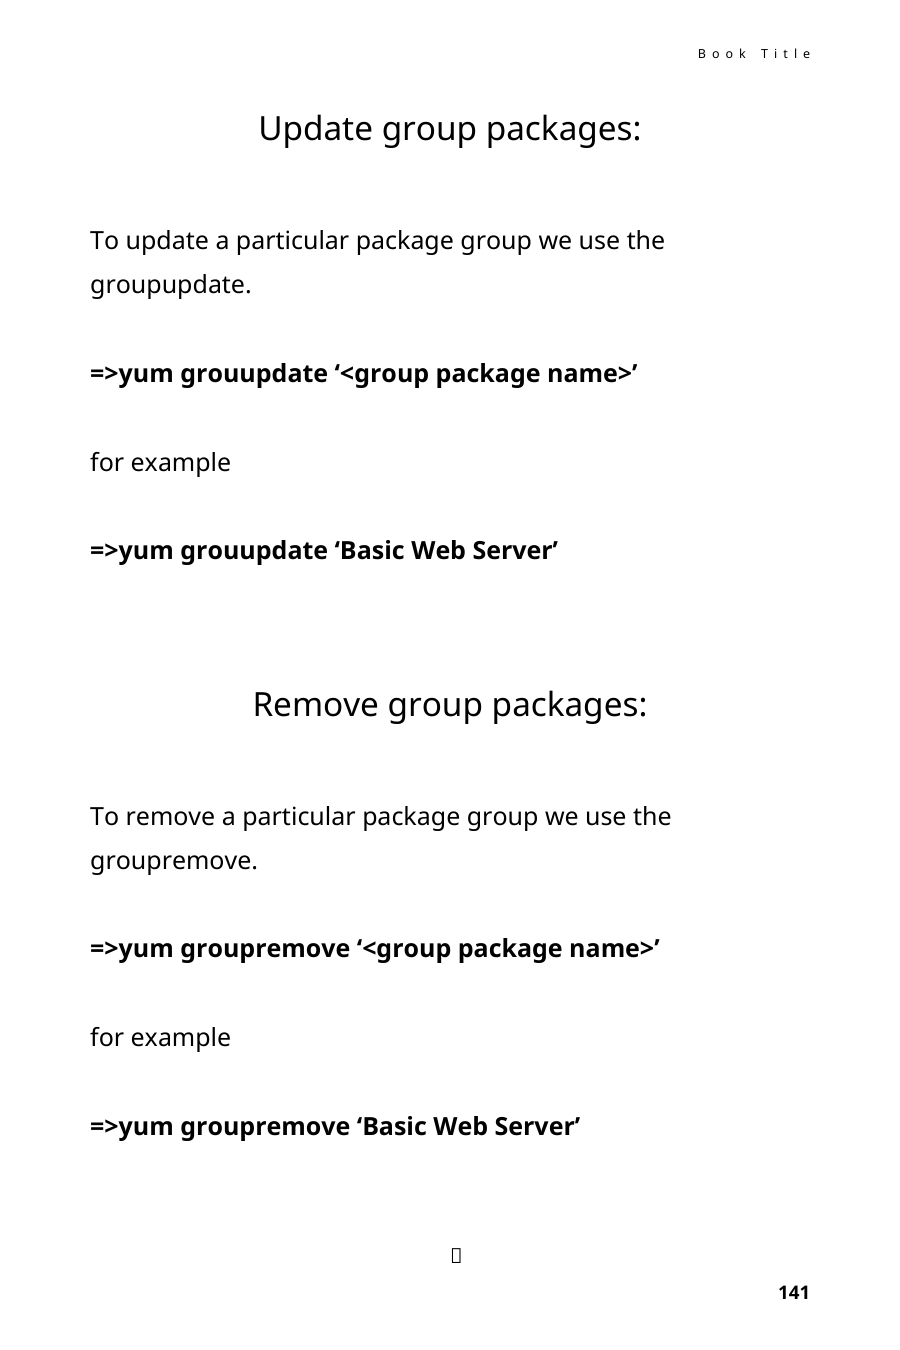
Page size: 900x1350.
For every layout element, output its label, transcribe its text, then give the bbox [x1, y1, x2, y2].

text To update a particular package group we use the groupupdate. [90, 223, 810, 301]
text To remove a particular package group we use the groupremove. [90, 798, 810, 877]
text for example [90, 1019, 810, 1054]
text =>yum groupremove ‘<group package name>’ [90, 931, 810, 965]
text for example [90, 444, 810, 478]
text =>yum grouupdate ‘<group package name>’ [90, 356, 810, 390]
text =>yum groupremove ‘Basic Web Server’ [90, 1108, 810, 1142]
text Update group packages: [90, 105, 810, 150]
text Remove group packages: [90, 680, 810, 726]
text =>yum grouupdate ‘Basic Web Server’ [90, 533, 810, 567]
